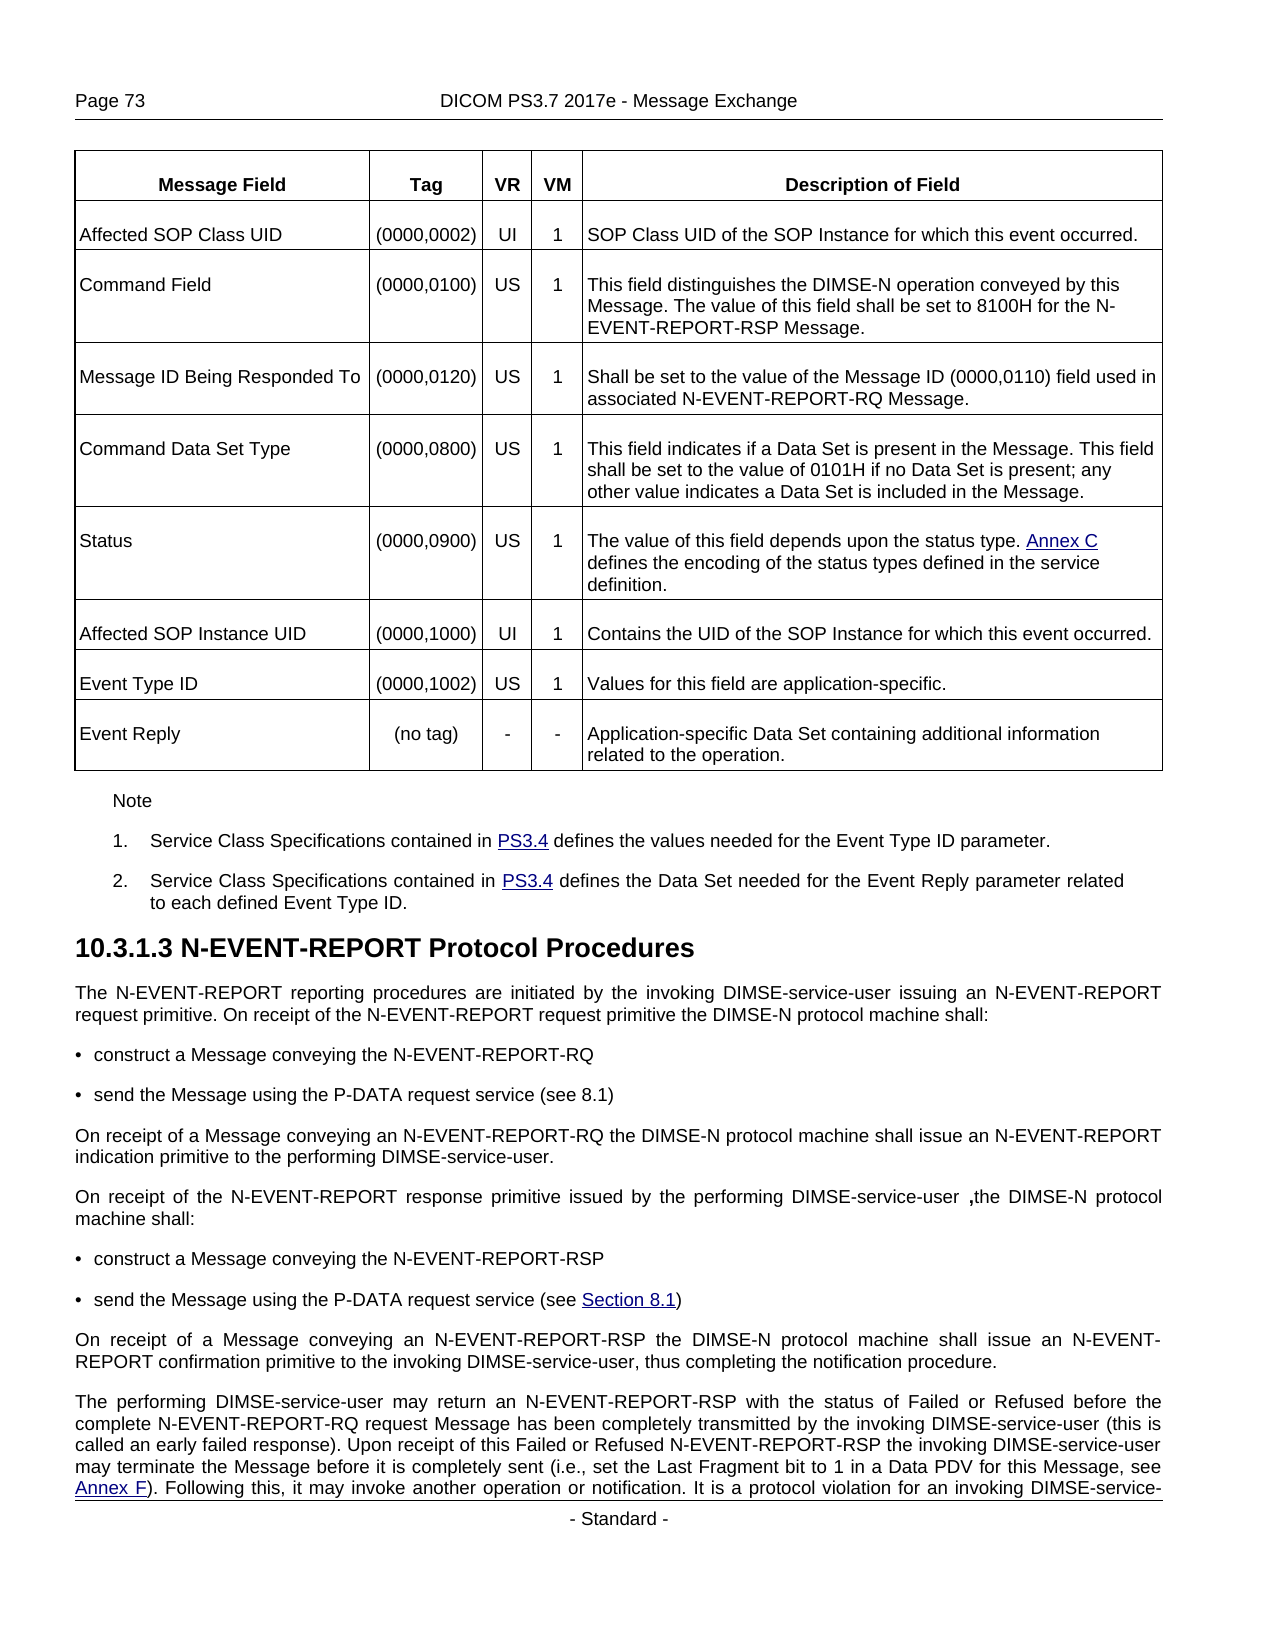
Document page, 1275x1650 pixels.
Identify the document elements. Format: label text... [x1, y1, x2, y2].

table_cell (0000,1002) [370, 650, 482, 698]
list send the Message using the P-DATA request service (see Section 8.1) [75, 1288, 1162, 1310]
table_cell 1 [532, 343, 582, 413]
table_cell 1 [532, 600, 582, 649]
table_cell Contains the UID of the SOP Instance for which this event occurred. [583, 600, 1162, 649]
table_cell - [483, 700, 531, 770]
table_cell (0000,1000) [370, 600, 482, 649]
table_cell The value of this field depends upon the status type. Annex C defines the encoding of the status types defined in the service definition. [583, 507, 1162, 599]
table_cell (0000,0002) [370, 201, 482, 249]
table_cell (0000,0800) [370, 415, 482, 506]
table_cell UI [483, 600, 531, 649]
text 10.3.1.3 N-EVENT-REPORT Protocol Procedures [75, 932, 1162, 963]
table_cell SOP Class UID of the SOP Instance for which this event occurred. [583, 201, 1162, 249]
table_cell Shall be set to the value of the Message ID (0000,0110) field used in associated N-EVENT-REPORT-RQ Message. [583, 343, 1162, 413]
table_cell Command Field [76, 250, 369, 342]
table_cell 1 [532, 650, 582, 698]
table_cell - [532, 700, 582, 770]
table_cell UI [483, 201, 531, 249]
table_cell 1 [532, 415, 582, 506]
table_cell (0000,0100) [370, 250, 482, 342]
table_cell (no tag) [370, 700, 482, 770]
table_cell US [483, 415, 531, 506]
text Note [112, 789, 1125, 811]
list construct a Message conveying the N-EVENT-REPORT-RSP [75, 1248, 1162, 1270]
list send the Message using the P-DATA request service (see 8.1) [75, 1084, 1162, 1106]
table_header Tag [370, 151, 482, 200]
text The N-EVENT-REPORT reporting procedures are initiated by the invoking DIMSE-service-user issuing an N-EVENT-REPORT request primitive. On receipt of the N-EVENT-REPORT request primitive the DIMSE-N protocol machine shall: [75, 982, 1162, 1025]
table_cell (0000,0900) [370, 507, 482, 599]
list construct a Message conveying the N-EVENT-REPORT-RQ [75, 1044, 1162, 1065]
table_cell Application-specific Data Set containing additional information related to the operation. [583, 700, 1162, 770]
list Service Class Specifications contained in PS3.4 defines the Data Set needed for the Event Reply parameter related to each defined Event Type ID. [112, 870, 1125, 913]
table_cell Event Type ID [76, 650, 369, 698]
table_cell Affected SOP Class UID [76, 201, 369, 249]
text On receipt of the N-EVENT-REPORT response primitive issued by the performing DIMSE-service-user ,the DIMSE-N protocol machine shall: [75, 1186, 1162, 1229]
table_cell This field distinguishes the DIMSE-N operation conveyed by this Message. The value of this field shall be set to 8100H for the N-EVENT-REPORT-RSP Message. [583, 250, 1162, 342]
table_cell Event Reply [76, 700, 369, 770]
table_cell US [483, 650, 531, 698]
table_cell 1 [532, 201, 582, 249]
text On receipt of a Message conveying an N-EVENT-REPORT-RSP the DIMSE-N protocol machine shall issue an N-EVENT-REPORT confirmation primitive to the invoking DIMSE-service-user, thus completing the notification procedure. [75, 1329, 1162, 1372]
table_header Message Field [76, 151, 369, 200]
table_cell Command Data Set Type [76, 415, 369, 506]
table_cell (0000,0120) [370, 343, 482, 413]
table_header VR [483, 151, 531, 200]
text The performing DIMSE-service-user may return an N-EVENT-REPORT-RSP with the status of Failed or Refused before the complete N-EVENT-REPORT-RQ request Message has been completely transmitted by the invoking DIMSE-service-user (this is called an early failed response). Upon receipt of this Failed or Refused N-EVENT-REPORT-RSP the invoking DIMSE-service-user may terminate the Message before it is completely sent (i.e., set the Last Fragment bit to 1 in a Data PDV for this Message, see Annex F). Following this, it may invoke another operation or notification. It is a protocol violation for an invoking DIMSE-service- [75, 1391, 1162, 1498]
table_header VM [532, 151, 582, 200]
table_cell Affected SOP Instance UID [76, 600, 369, 649]
table_cell US [483, 250, 531, 342]
table_cell 1 [532, 250, 582, 342]
text On receipt of a Message conveying an N-EVENT-REPORT-RQ the DIMSE-N protocol machine shall issue an N-EVENT-REPORT indication primitive to the performing DIMSE-service-user. [75, 1124, 1162, 1168]
table_cell Message ID Being Responded To [76, 343, 369, 413]
table_cell US [483, 343, 531, 413]
table_cell Status [76, 507, 369, 599]
list Service Class Specifications contained in PS3.4 defines the values needed for the Event Type ID parameter. [112, 830, 1125, 851]
table_cell US [483, 507, 531, 599]
table_cell 1 [532, 507, 582, 599]
table_cell This field indicates if a Data Set is present in the Message. This field shall be set to the value of 0101H if no Data Set is present; any other value indicates a Data Set is included in the Message. [583, 415, 1162, 506]
table_header Description of Field [583, 151, 1162, 200]
table_cell Values for this field are application-specific. [583, 650, 1162, 698]
